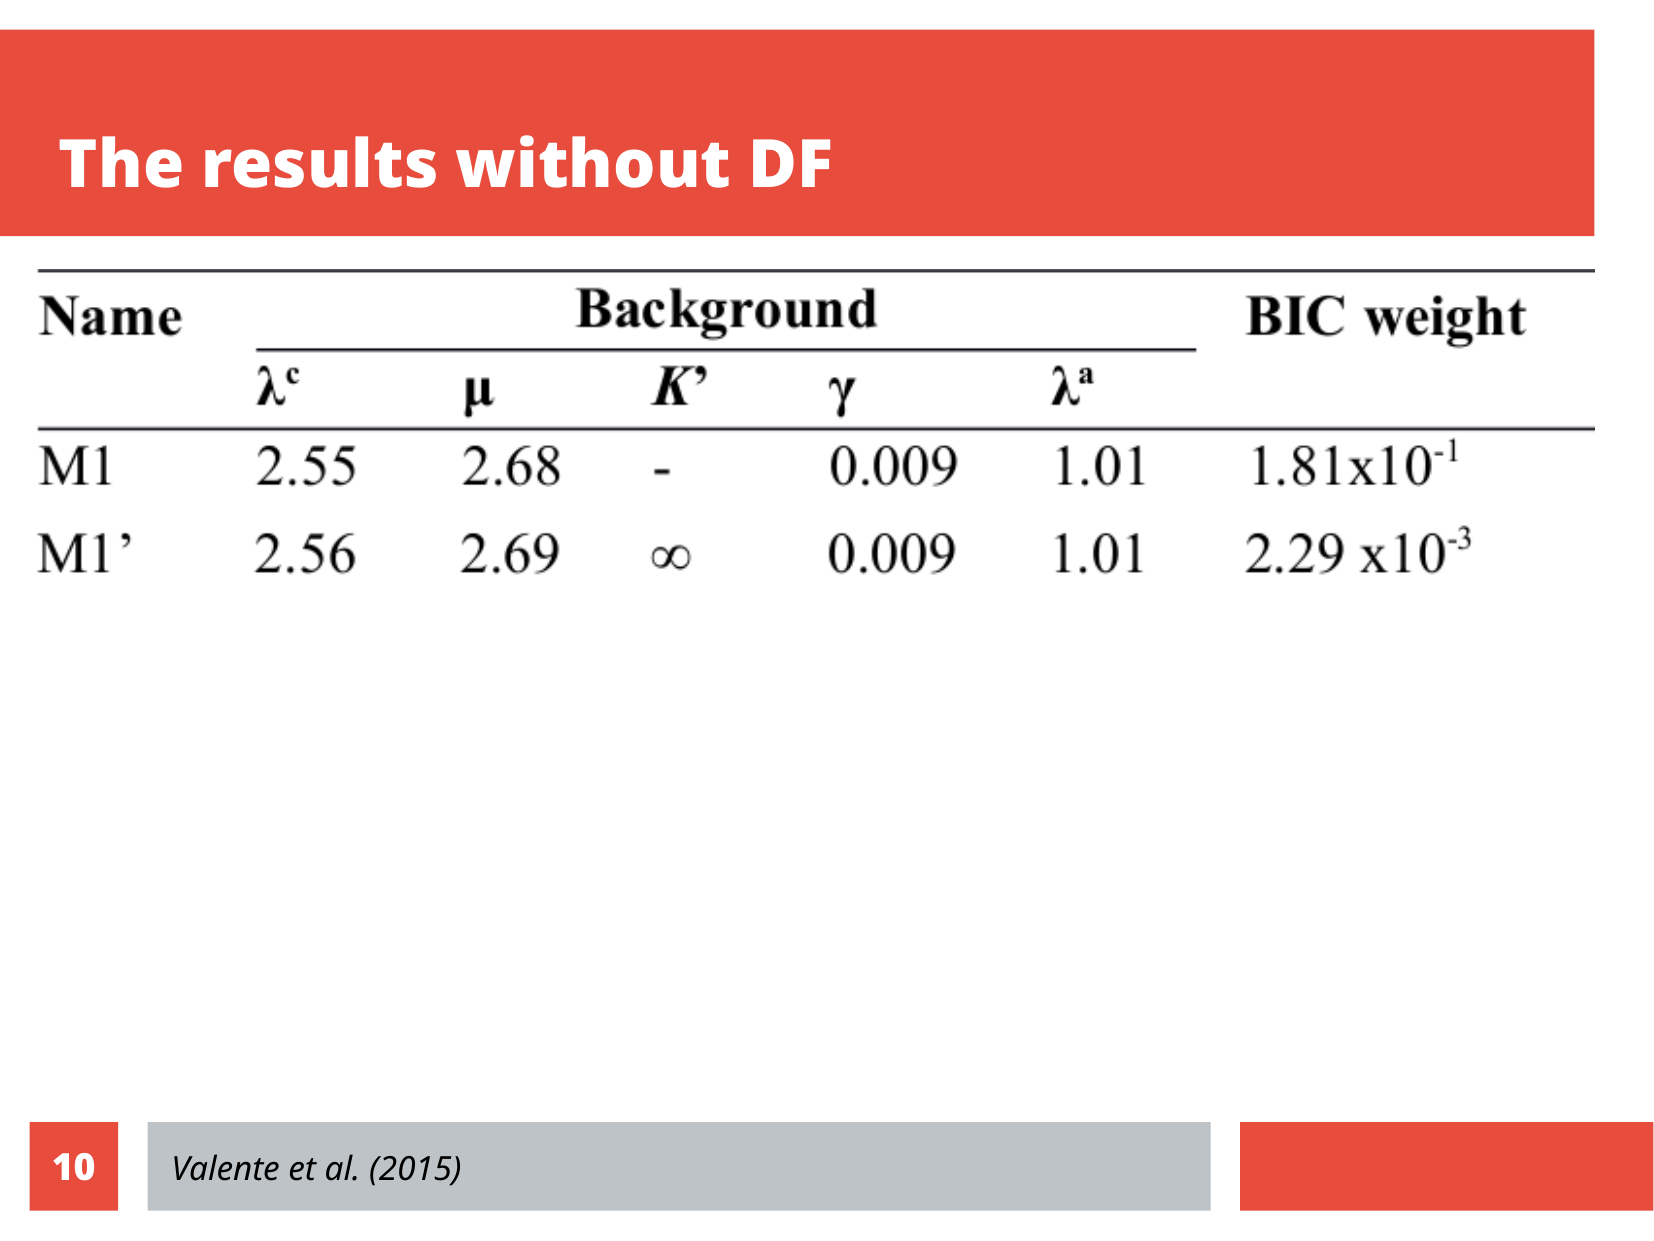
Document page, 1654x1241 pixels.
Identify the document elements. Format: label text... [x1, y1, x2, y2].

text_box Valente et al. (2015) [156, 1137, 528, 1191]
title The results without DF [59, 59, 1595, 207]
picture [37, 269, 1595, 601]
